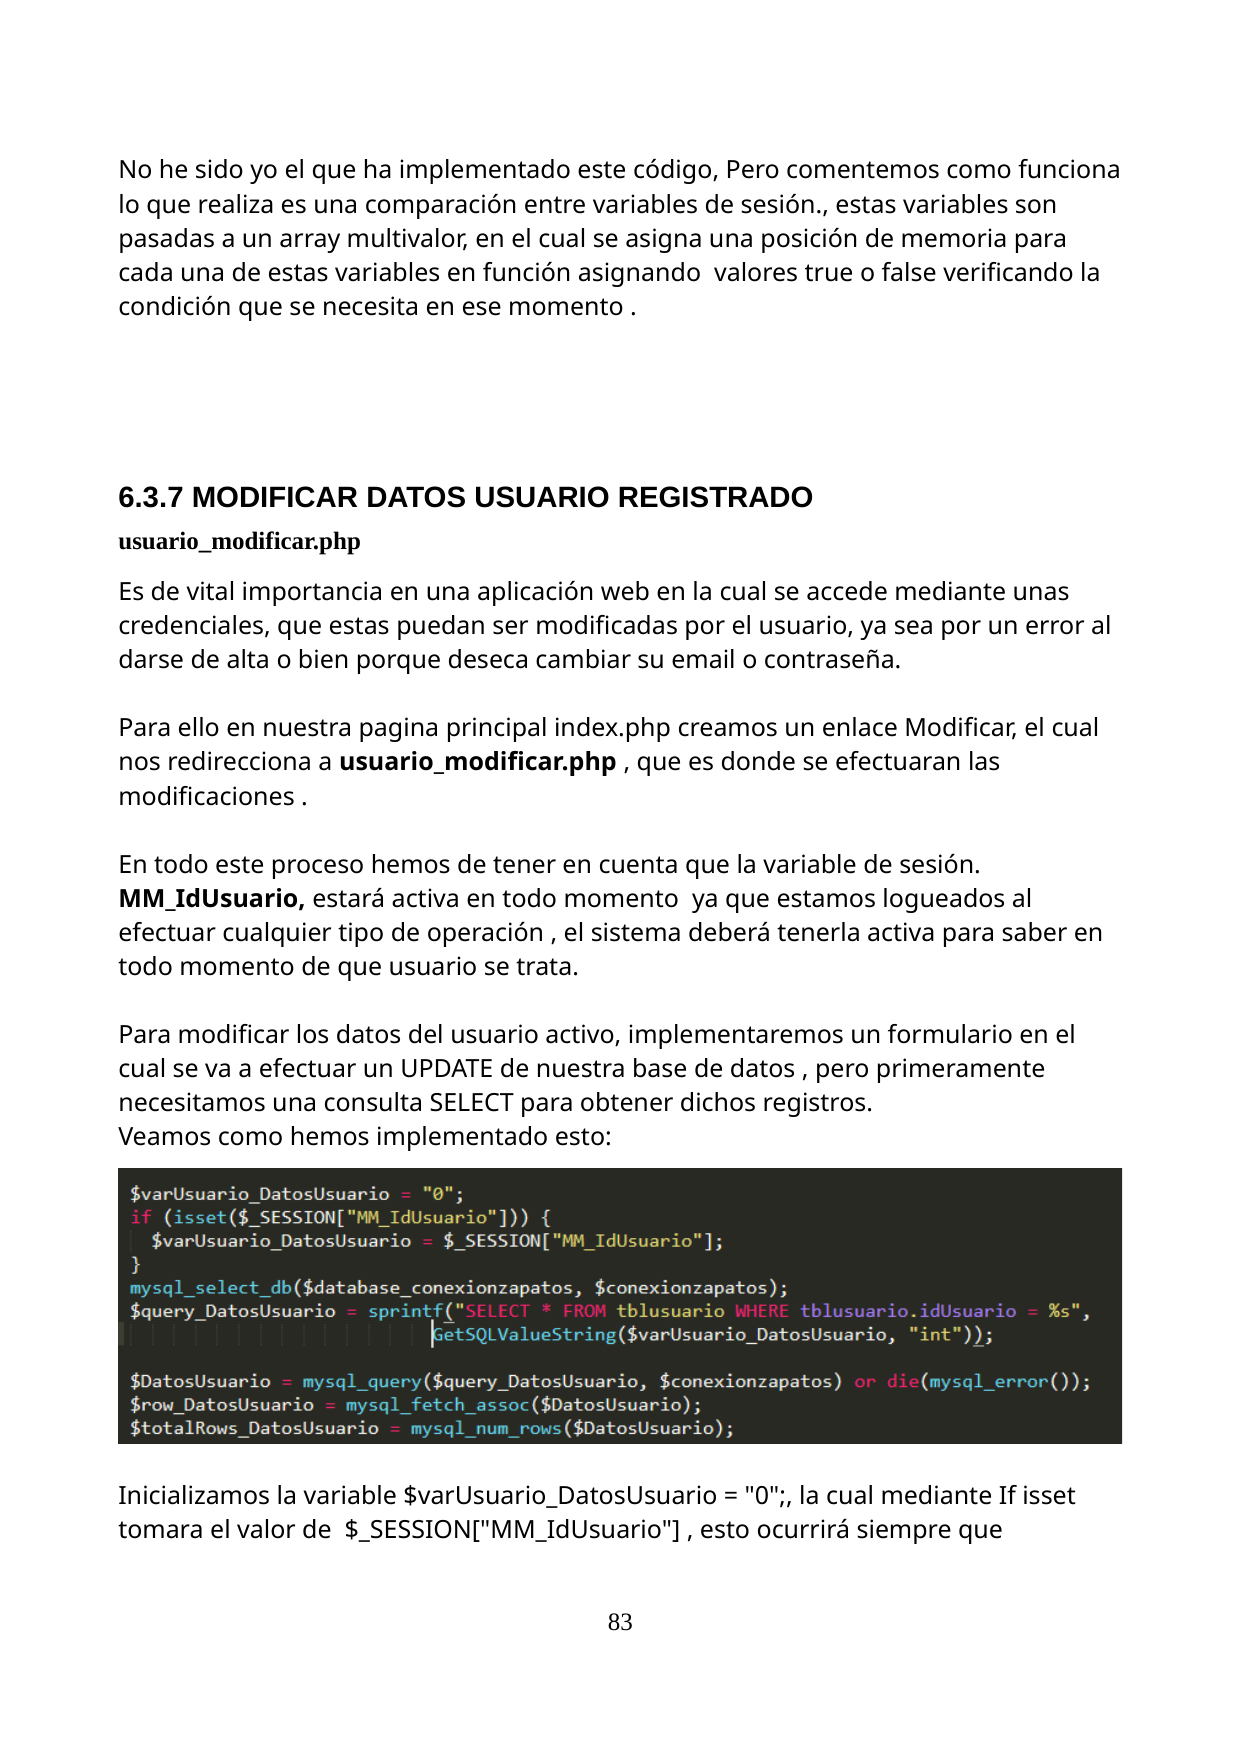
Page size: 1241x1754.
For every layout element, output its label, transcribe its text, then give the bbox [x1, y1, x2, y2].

text Inicializamos la variable $varUsuario_DatosUsuario = "0";, la cual mediante If isset tomara el valor de $_SESSION["MM_IdUsuario"] , esto ocurrirá siempre que [118, 1477, 1122, 1546]
text Para modificar los datos del usuario activo, implementaremos un formulario en el cual se va a efectuar un UPDATE de nuestra base de datos , pero primeramente necesitamos una consulta SELECT para obtener dichos registros. [118, 1017, 1122, 1119]
text No he sido yo el que ha implementado este código, Pero comentemos como funciona lo que realiza es una comparación entre variables de sesión., estas variables son pasadas a un array multivalor, en el cual se asigna una posición de memoria para cada una de estas variables en función asignando valores true o false verificando la condición que se necesita en ese momento . [118, 152, 1122, 322]
text Es de vital importancia en una aplicación web en la cual se accede mediante unas credenciales, que estas puedan ser modificadas por el usuario, ya sea por un error al darse de alta o bien porque deseca cambiar su email o contraseña. [118, 574, 1122, 676]
text Para ello en nuestra pagina principal index.php creamos un enlace Modificar, el cual nos redirecciona a usuario_modificar.php , que es donde se efectuaran las modificaciones . [118, 710, 1122, 812]
subtitle 6.3.7 MODIFICAR DATOS USUARIO REGISTRADO [118, 480, 1122, 514]
text En todo este proceso hemos de tener en cuenta que la variable de sesión. MM_IdUsuario, estará activa en todo momento ya que estamos logueados al efectuar cualquier tipo de operación , el sistema deberá tenerla activa para saber en todo momento de que usuario se trata. [118, 846, 1122, 982]
picture [118, 1168, 1123, 1444]
text usuario_modificar.php [118, 526, 1122, 555]
text Veamos como hemos implementado esto: [118, 1119, 1122, 1153]
